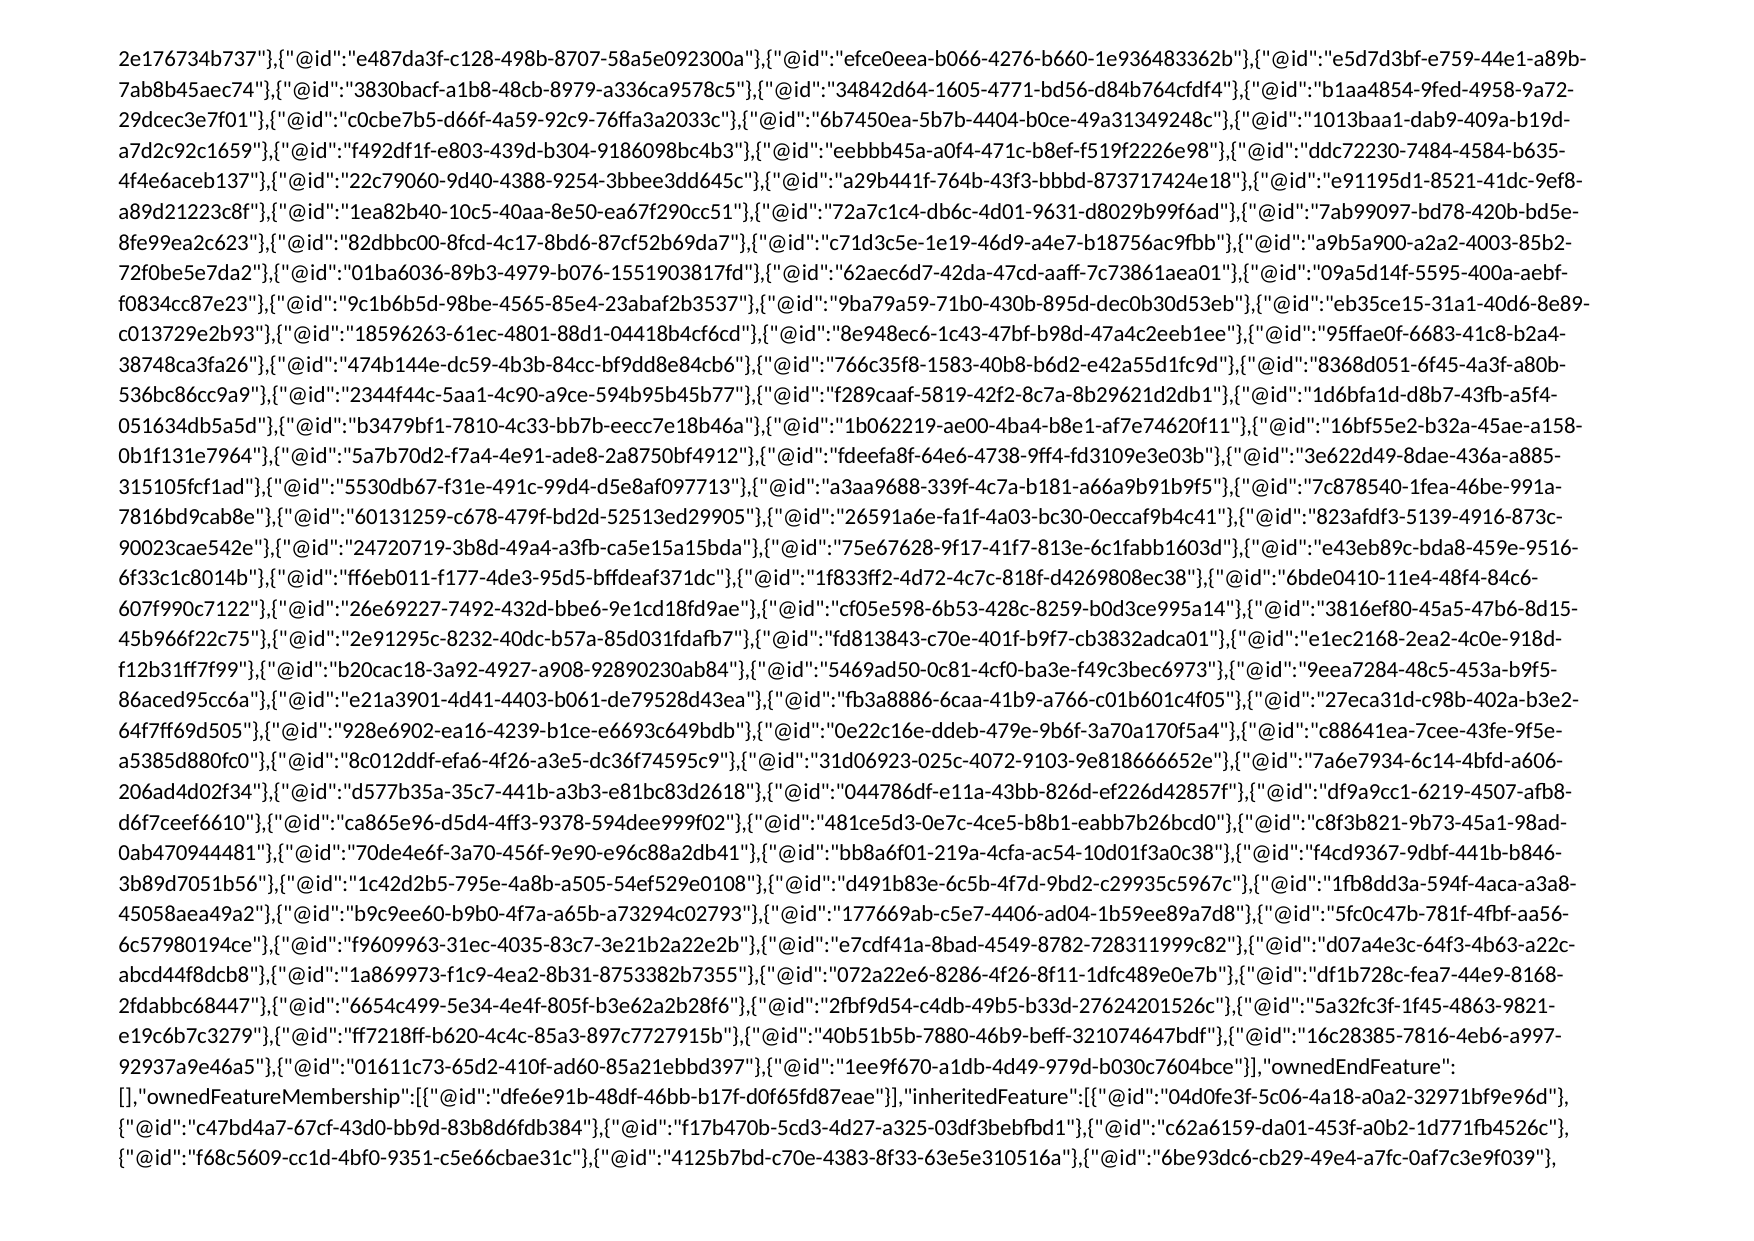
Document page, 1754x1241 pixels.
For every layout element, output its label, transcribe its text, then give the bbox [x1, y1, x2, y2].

text 2e176734b737"},{"@id":"e487da3f-c128-498b-8707-58a5e092300a"},{"@id":"efce0eea-b066-4276-b660-1e936483362b"},{"@id":"e5d7d3bf-e759-44e1-a89b-7ab8b45aec74"},{"@id":"3830bacf-a1b8-48cb-8979-a336ca9578c5"},{"@id":"34842d64-1605-4771-bd56-d84b764cfdf4"},{"@id":"b1aa4854-9fed-4958-9a72-29dcec3e7f01"},{"@id":"c0cbe7b5-d66f-4a59-92c9-76ffa3a2033c"},{"@id":"6b7450ea-5b7b-4404-b0ce-49a31349248c"},{"@id":"1013baa1-dab9-409a-b19d-a7d2c92c1659"},{"@id":"f492df1f-e803-439d-b304-9186098bc4b3"},{"@id":"eebbb45a-a0f4-471c-b8ef-f519f2226e98"},{"@id":"ddc72230-7484-4584-b635-4f4e6aceb137"},{"@id":"22c79060-9d40-4388-9254-3bbee3dd645c"},{"@id":"a29b441f-764b-43f3-bbbd-873717424e18"},{"@id":"e91195d1-8521-41dc-9ef8-a89d21223c8f"},{"@id":"1ea82b40-10c5-40aa-8e50-ea67f290cc51"},{"@id":"72a7c1c4-db6c-4d01-9631-d8029b99f6ad"},{"@id":"7ab99097-bd78-420b-bd5e-8fe99ea2c623"},{"@id":"82dbbc00-8fcd-4c17-8bd6-87cf52b69da7"},{"@id":"c71d3c5e-1e19-46d9-a4e7-b18756ac9fbb"},{"@id":"a9b5a900-a2a2-4003-85b2-72f0be5e7da2"},{"@id":"01ba6036-89b3-4979-b076-1551903817fd"},{"@id":"62aec6d7-42da-47cd-aaff-7c73861aea01"},{"@id":"09a5d14f-5595-400a-aebf-f0834cc87e23"},{"@id":"9c1b6b5d-98be-4565-85e4-23abaf2b3537"},{"@id":"9ba79a59-71b0-430b-895d-dec0b30d53eb"},{"@id":"eb35ce15-31a1-40d6-8e89-c013729e2b93"},{"@id":"18596263-61ec-4801-88d1-04418b4cf6cd"},{"@id":"8e948ec6-1c43-47bf-b98d-47a4c2eeb1ee"},{"@id":"95ffae0f-6683-41c8-b2a4-38748ca3fa26"},{"@id":"474b144e-dc59-4b3b-84cc-bf9dd8e84cb6"},{"@id":"766c35f8-1583-40b8-b6d2-e42a55d1fc9d"},{"@id":"8368d051-6f45-4a3f-a80b-536bc86cc9a9"},{"@id":"2344f44c-5aa1-4c90-a9ce-594b95b45b77"},{"@id":"f289caaf-5819-42f2-8c7a-8b29621d2db1"},{"@id":"1d6bfa1d-d8b7-43fb-a5f4-051634db5a5d"},{"@id":"b3479bf1-7810-4c33-bb7b-eecc7e18b46a"},{"@id":"1b062219-ae00-4ba4-b8e1-af7e74620f11"},{"@id":"16bf55e2-b32a-45ae-a158-0b1f131e7964"},{"@id":"5a7b70d2-f7a4-4e91-ade8-2a8750bf4912"},{"@id":"fdeefa8f-64e6-4738-9ff4-fd3109e3e03b"},{"@id":"3e622d49-8dae-436a-a885-315105fcf1ad"},{"@id":"5530db67-f31e-491c-99d4-d5e8af097713"},{"@id":"a3aa9688-339f-4c7a-b181-a66a9b91b9f5"},{"@id":"7c878540-1fea-46be-991a-7816bd9cab8e"},{"@id":"60131259-c678-479f-bd2d-52513ed29905"},{"@id":"26591a6e-fa1f-4a03-bc30-0eccaf9b4c41"},{"@id":"823afdf3-5139-4916-873c-90023cae542e"},{"@id":"24720719-3b8d-49a4-a3fb-ca5e15a15bda"},{"@id":"75e67628-9f17-41f7-813e-6c1fabb1603d"},{"@id":"e43eb89c-bda8-459e-9516-6f33c1c8014b"},{"@id":"ff6eb011-f177-4de3-95d5-bffdeaf371dc"},{"@id":"1f833ff2-4d72-4c7c-818f-d4269808ec38"},{"@id":"6bde0410-11e4-48f4-84c6-607f990c7122"},{"@id":"26e69227-7492-432d-bbe6-9e1cd18fd9ae"},{"@id":"cf05e598-6b53-428c-8259-b0d3ce995a14"},{"@id":"3816ef80-45a5-47b6-8d15-45b966f22c75"},{"@id":"2e91295c-8232-40dc-b57a-85d031fdafb7"},{"@id":"fd813843-c70e-401f-b9f7-cb3832adca01"},{"@id":"e1ec2168-2ea2-4c0e-918d-f12b31ff7f99"},{"@id":"b20cac18-3a92-4927-a908-92890230ab84"},{"@id":"5469ad50-0c81-4cf0-ba3e-f49c3bec6973"},{"@id":"9eea7284-48c5-453a-b9f5-86aced95cc6a"},{"@id":"e21a3901-4d41-4403-b061-de79528d43ea"},{"@id":"fb3a8886-6caa-41b9-a766-c01b601c4f05"},{"@id":"27eca31d-c98b-402a-b3e2-64f7ff69d505"},{"@id":"928e6902-ea16-4239-b1ce-e6693c649bdb"},{"@id":"0e22c16e-ddeb-479e-9b6f-3a70a170f5a4"},{"@id":"c88641ea-7cee-43fe-9f5e-a5385d880fc0"},{"@id":"8c012ddf-efa6-4f26-a3e5-dc36f74595c9"},{"@id":"31d06923-025c-4072-9103-9e818666652e"},{"@id":"7a6e7934-6c14-4bfd-a606-206ad4d02f34"},{"@id":"d577b35a-35c7-441b-a3b3-e81bc83d2618"},{"@id":"044786df-e11a-43bb-826d-ef226d42857f"},{"@id":"df9a9cc1-6219-4507-afb8-d6f7ceef6610"},{"@id":"ca865e96-d5d4-4ff3-9378-594dee999f02"},{"@id":"481ce5d3-0e7c-4ce5-b8b1-eabb7b26bcd0"},{"@id":"c8f3b821-9b73-45a1-98ad-0ab470944481"},{"@id":"70de4e6f-3a70-456f-9e90-e96c88a2db41"},{"@id":"bb8a6f01-219a-4cfa-ac54-10d01f3a0c38"},{"@id":"f4cd9367-9dbf-441b-b846-3b89d7051b56"},{"@id":"1c42d2b5-795e-4a8b-a505-54ef529e0108"},{"@id":"d491b83e-6c5b-4f7d-9bd2-c29935c5967c"},{"@id":"1fb8dd3a-594f-4aca-a3a8-45058aea49a2"},{"@id":"b9c9ee60-b9b0-4f7a-a65b-a73294c02793"},{"@id":"177669ab-c5e7-4406-ad04-1b59ee89a7d8"},{"@id":"5fc0c47b-781f-4fbf-aa56-6c57980194ce"},{"@id":"f9609963-31ec-4035-83c7-3e21b2a22e2b"},{"@id":"e7cdf41a-8bad-4549-8782-728311999c82"},{"@id":"d07a4e3c-64f3-4b63-a22c-abcd44f8dcb8"},{"@id":"1a869973-f1c9-4ea2-8b31-8753382b7355"},{"@id":"072a22e6-8286-4f26-8f11-1dfc489e0e7b"},{"@id":"df1b728c-fea7-44e9-8168-2fdabbc68447"},{"@id":"6654c499-5e34-4e4f-805f-b3e62a2b28f6"},{"@id":"2fbf9d54-c4db-49b5-b33d-27624201526c"},{"@id":"5a32fc3f-1f45-4863-9821-e19c6b7c3279"},{"@id":"ff7218ff-b620-4c4c-85a3-897c7727915b"},{"@id":"40b51b5b-7880-46b9-beff-321074647bdf"},{"@id":"16c28385-7816-4eb6-a997-92937a9e46a5"},{"@id":"01611c73-65d2-410f-ad60-85a21ebbd397"},{"@id":"1ee9f670-a1db-4d49-979d-b030c7604bce"}],"ownedEndFeature":[],"ownedFeatureMembership":[{"@id":"dfe6e91b-48df-46bb-b17f-d0f65fd87eae"}],"inheritedFeature":[{"@id":"04d0fe3f-5c06-4a18-a0a2-32971bf9e96d"},{"@id":"c47bd4a7-67cf-43d0-bb9d-83b8d6fdb384"},{"@id":"f17b470b-5cd3-4d27-a325-03df3bebfbd1"},{"@id":"c62a6159-da01-453f-a0b2-1d771fb4526c"},{"@id":"f68c5609-cc1d-4bf0-9351-c5e66cbae31c"},{"@id":"4125b7bd-c70e-4383-8f33-63e5e310516a"},{"@id":"6be93dc6-cb29-49e4-a7fc-0af7c3e9f039"}, [118, 44, 1606, 1172]
